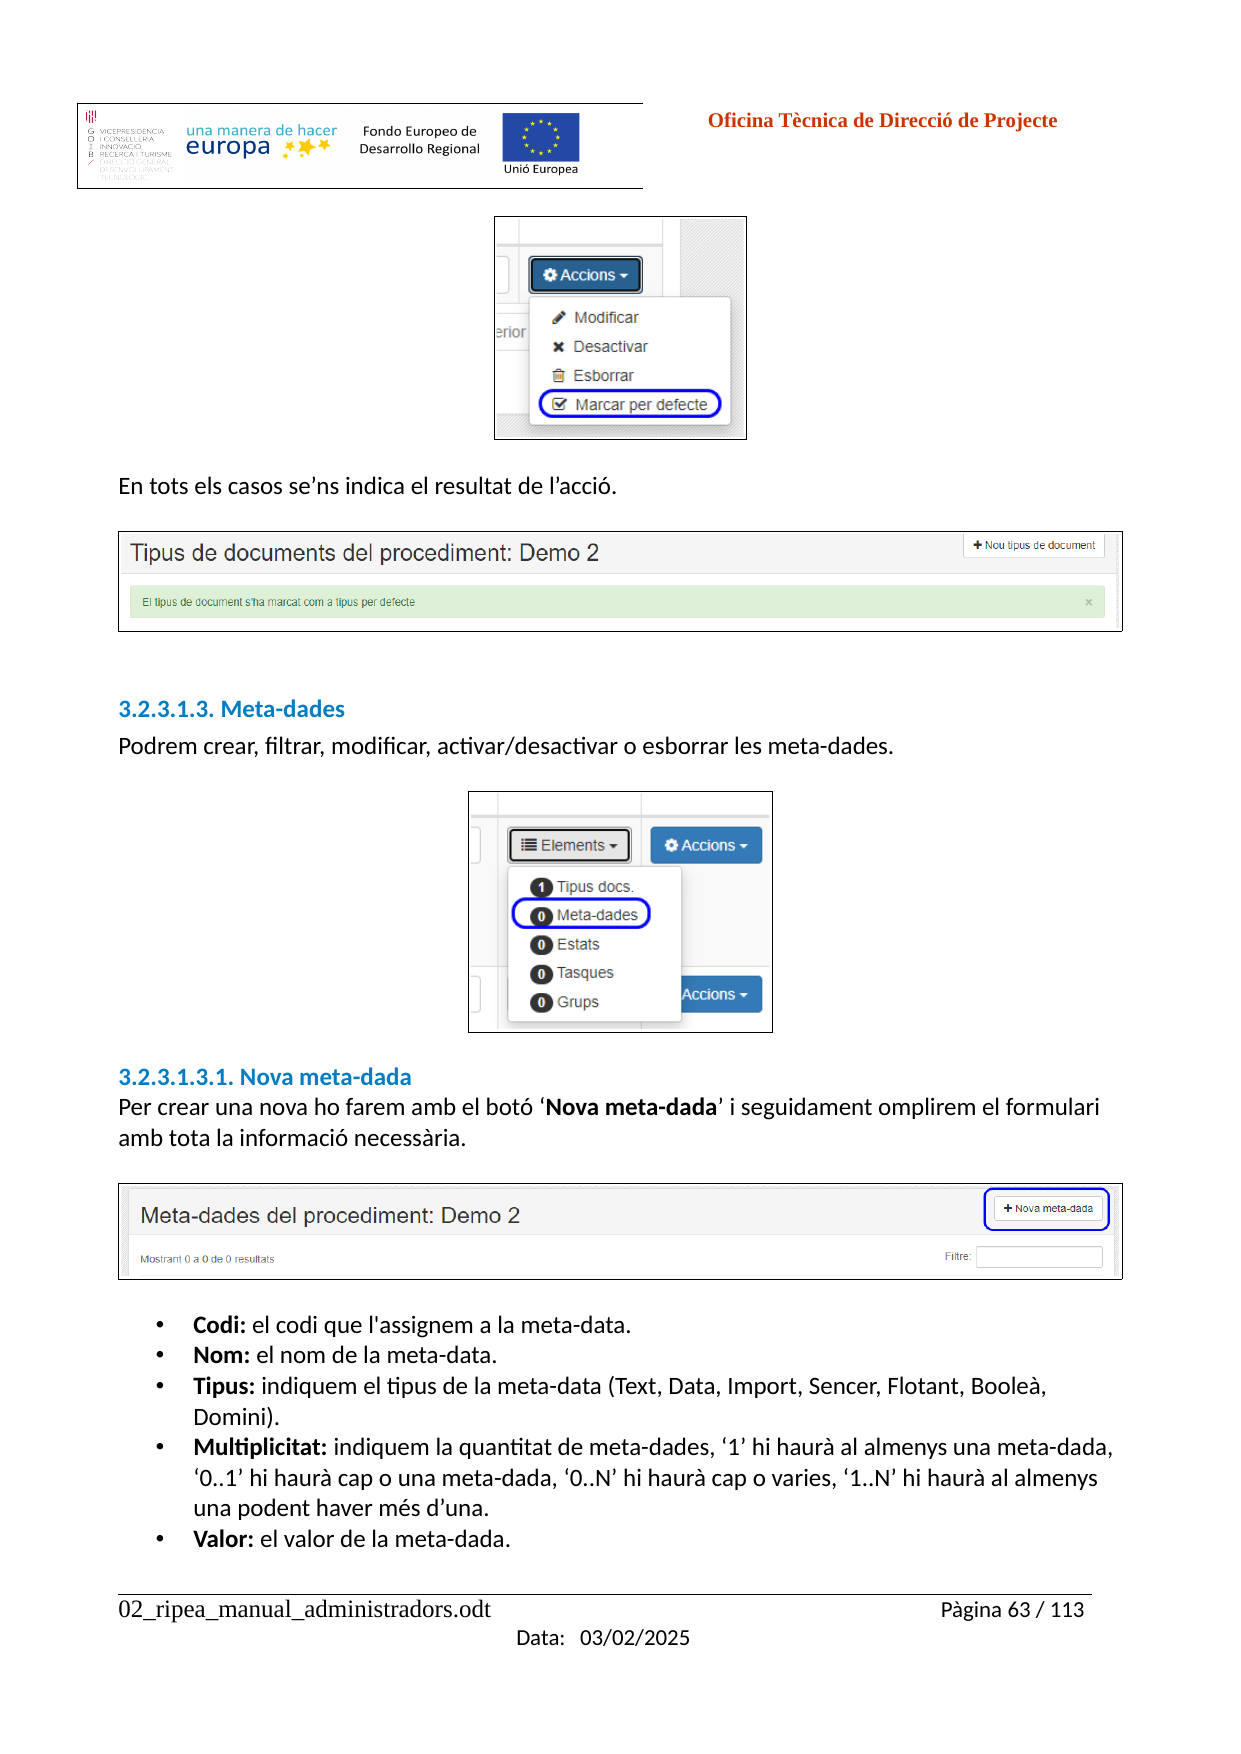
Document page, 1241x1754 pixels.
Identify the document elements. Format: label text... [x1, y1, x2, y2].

subtitle 3.2.3.1.3.1. Nova meta-dada [118, 1061, 1122, 1091]
text En tots els casos se’ns indica el resultat de l’acció. [118, 470, 1122, 501]
picture [470, 793, 770, 1029]
picture [496, 219, 744, 437]
list Nom: el nom de la meta-data. [156, 1340, 1122, 1370]
list Valor: el valor de la meta-dada. [156, 1523, 1122, 1553]
text Podrem crear, filtrar, modificar, activar/desactivar o esborrar les meta-dades. [118, 730, 1122, 760]
list Codi: el codi que l'assignem a la meta-data. [156, 1309, 1122, 1340]
subtitle 3.2.3.1.3. Meta-dades [118, 693, 1122, 724]
picture [121, 1186, 1119, 1276]
picture [121, 534, 1119, 628]
list Multiplicitat: indiquem la quantitat de meta-dades, ‘1’ hi haurà al almenys una meta-dada, ‘0..1’ hi haurà cap o una meta-dada, ‘0..N’ hi haurà cap o varies, ‘1..N’ hi haurà al almenys una podent haver més d’una. [156, 1431, 1122, 1523]
picture [184, 108, 585, 182]
picture [82, 108, 178, 182]
list Tipus: indiquem el tipus de la meta-data (Text, Data, Import, Sencer, Flotant, Booleà, Domini). [156, 1370, 1122, 1431]
text Per crear una nova ho farem amb el botó ‘Nova meta-dada’ i seguidament omplirem el formulari amb tota la informació necessària. [118, 1091, 1122, 1152]
